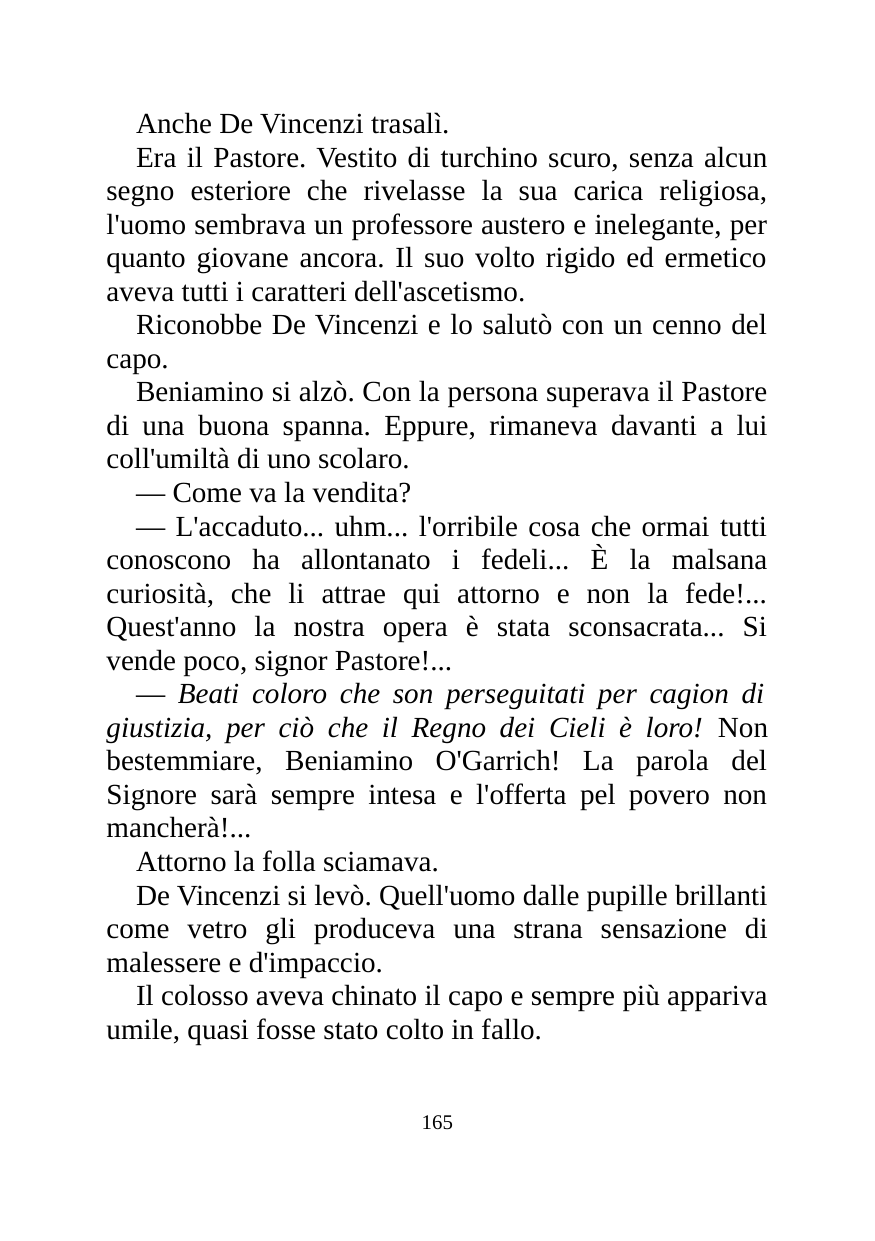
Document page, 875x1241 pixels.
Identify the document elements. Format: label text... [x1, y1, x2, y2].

text Riconobbe De Vincenzi e lo salutò con un cenno del capo. [106, 307, 768, 374]
text — L'accaduto... uhm... l'orribile cosa che ormai tutti conoscono ha allontanato i fedeli... È la malsana curiosità, che li attrae qui attorno e non la fede!... Quest'anno la nostra opera è stata sconsacrata... Si vende poco, signor Pastore!... [106, 509, 768, 676]
text Anche De Vincenzi trasalì. [106, 106, 768, 140]
text — Beati coloro che son perseguitati per cagion di giustizia, per ciò che il Regno dei Cieli è loro! Non bestemmiare, Beniamino O'Garrich! La parola del Signore sarà sempre intesa e l'offerta pel povero non mancherà!... [106, 676, 768, 844]
text Il colosso aveva chinato il capo e sempre più appariva umile, quasi fosse stato colto in fallo. [106, 978, 768, 1045]
text — Come va la vendita? [106, 475, 768, 509]
text Era il Pastore. Vestito di turchino scuro, senza alcun segno esteriore che rivelasse la sua carica religiosa, l'uomo sembrava un professore austero e inelegante, per quanto giovane ancora. Il suo volto rigido ed ermetico aveva tutti i caratteri dell'ascetismo. [106, 140, 768, 307]
text Beniamino si alzò. Con la persona superava il Pastore di una buona spanna. Eppure, rimaneva davanti a lui coll'umiltà di uno scolaro. [106, 374, 768, 475]
text Attorno la folla sciamava. [106, 844, 768, 878]
text De Vincenzi si levò. Quell'uomo dalle pupille brillanti come vetro gli produceva una strana sensazione di malessere e d'impaccio. [106, 878, 768, 978]
